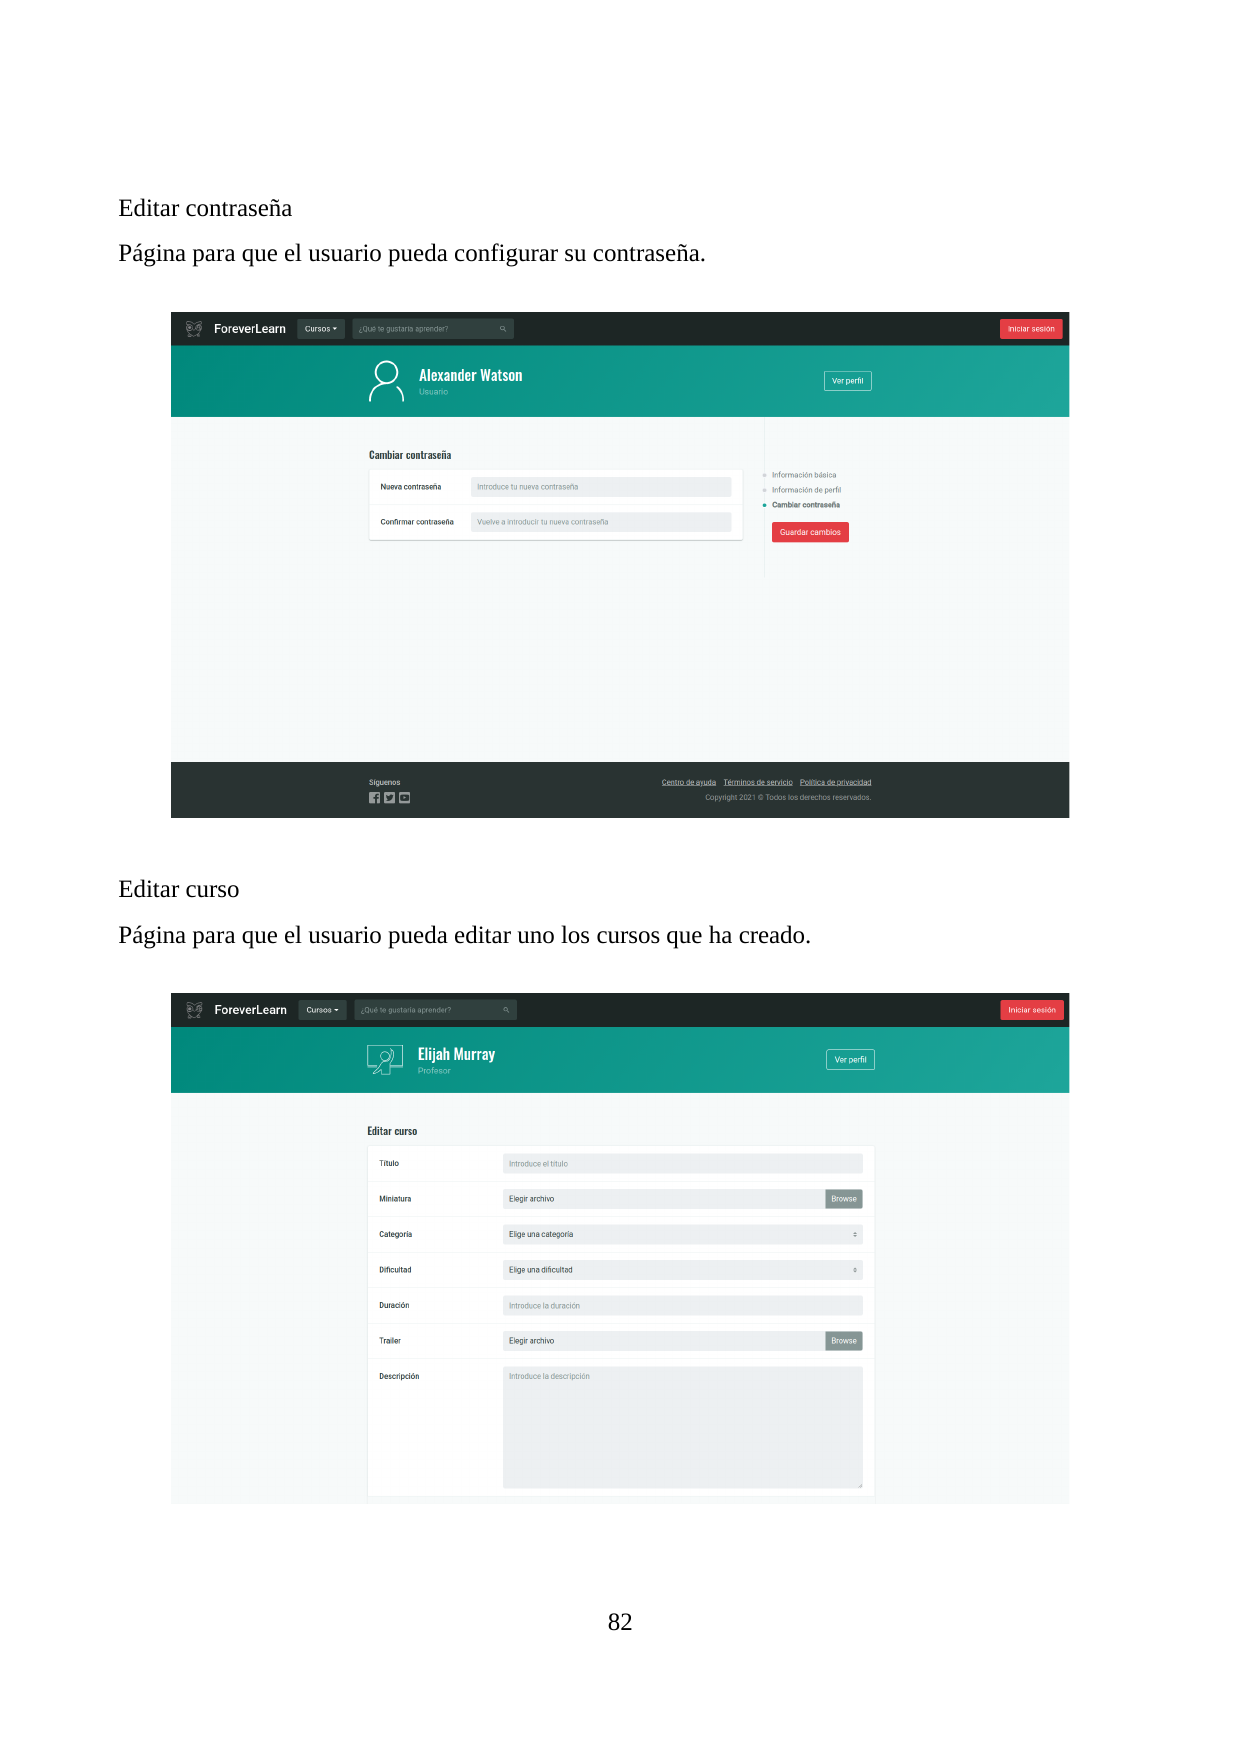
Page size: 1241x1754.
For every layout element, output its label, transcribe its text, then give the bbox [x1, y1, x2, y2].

text Página para que el usuario pueda configurar su contraseña. [118, 238, 1017, 267]
text Página para que el usuario pueda editar uno los cursos que ha creado. [118, 920, 1017, 948]
picture [171, 312, 1070, 818]
text Editar curso [118, 874, 1017, 903]
text Editar contraseña [118, 193, 1017, 222]
picture [171, 993, 1070, 1504]
